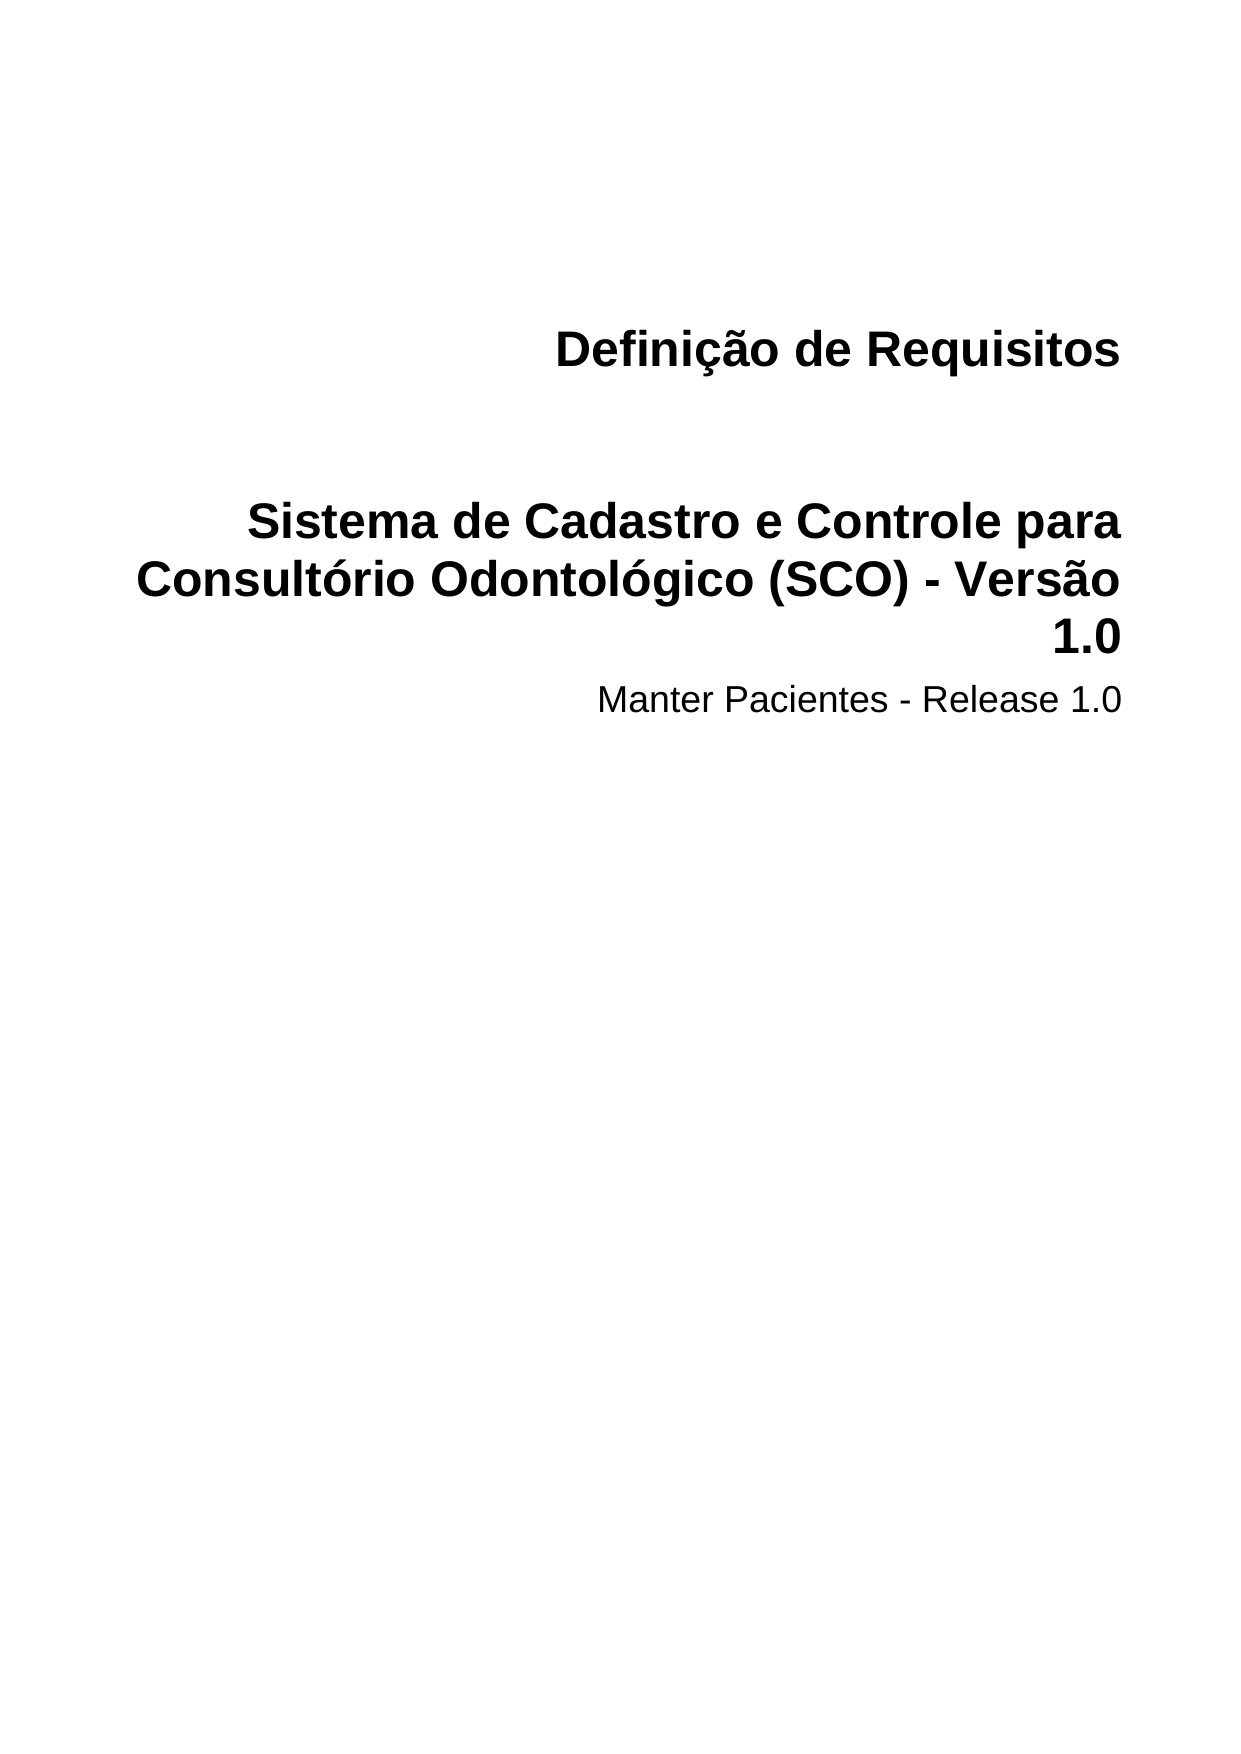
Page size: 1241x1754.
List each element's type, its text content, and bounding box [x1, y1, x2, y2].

title Definição de Requisitos [118, 319, 1122, 377]
title Manter Pacientes - Release 1.0 [118, 677, 1122, 720]
title Sistema de Cadastro e Controle para Consultório Odontológico (SCO) - Versão 1.0 [118, 492, 1122, 664]
